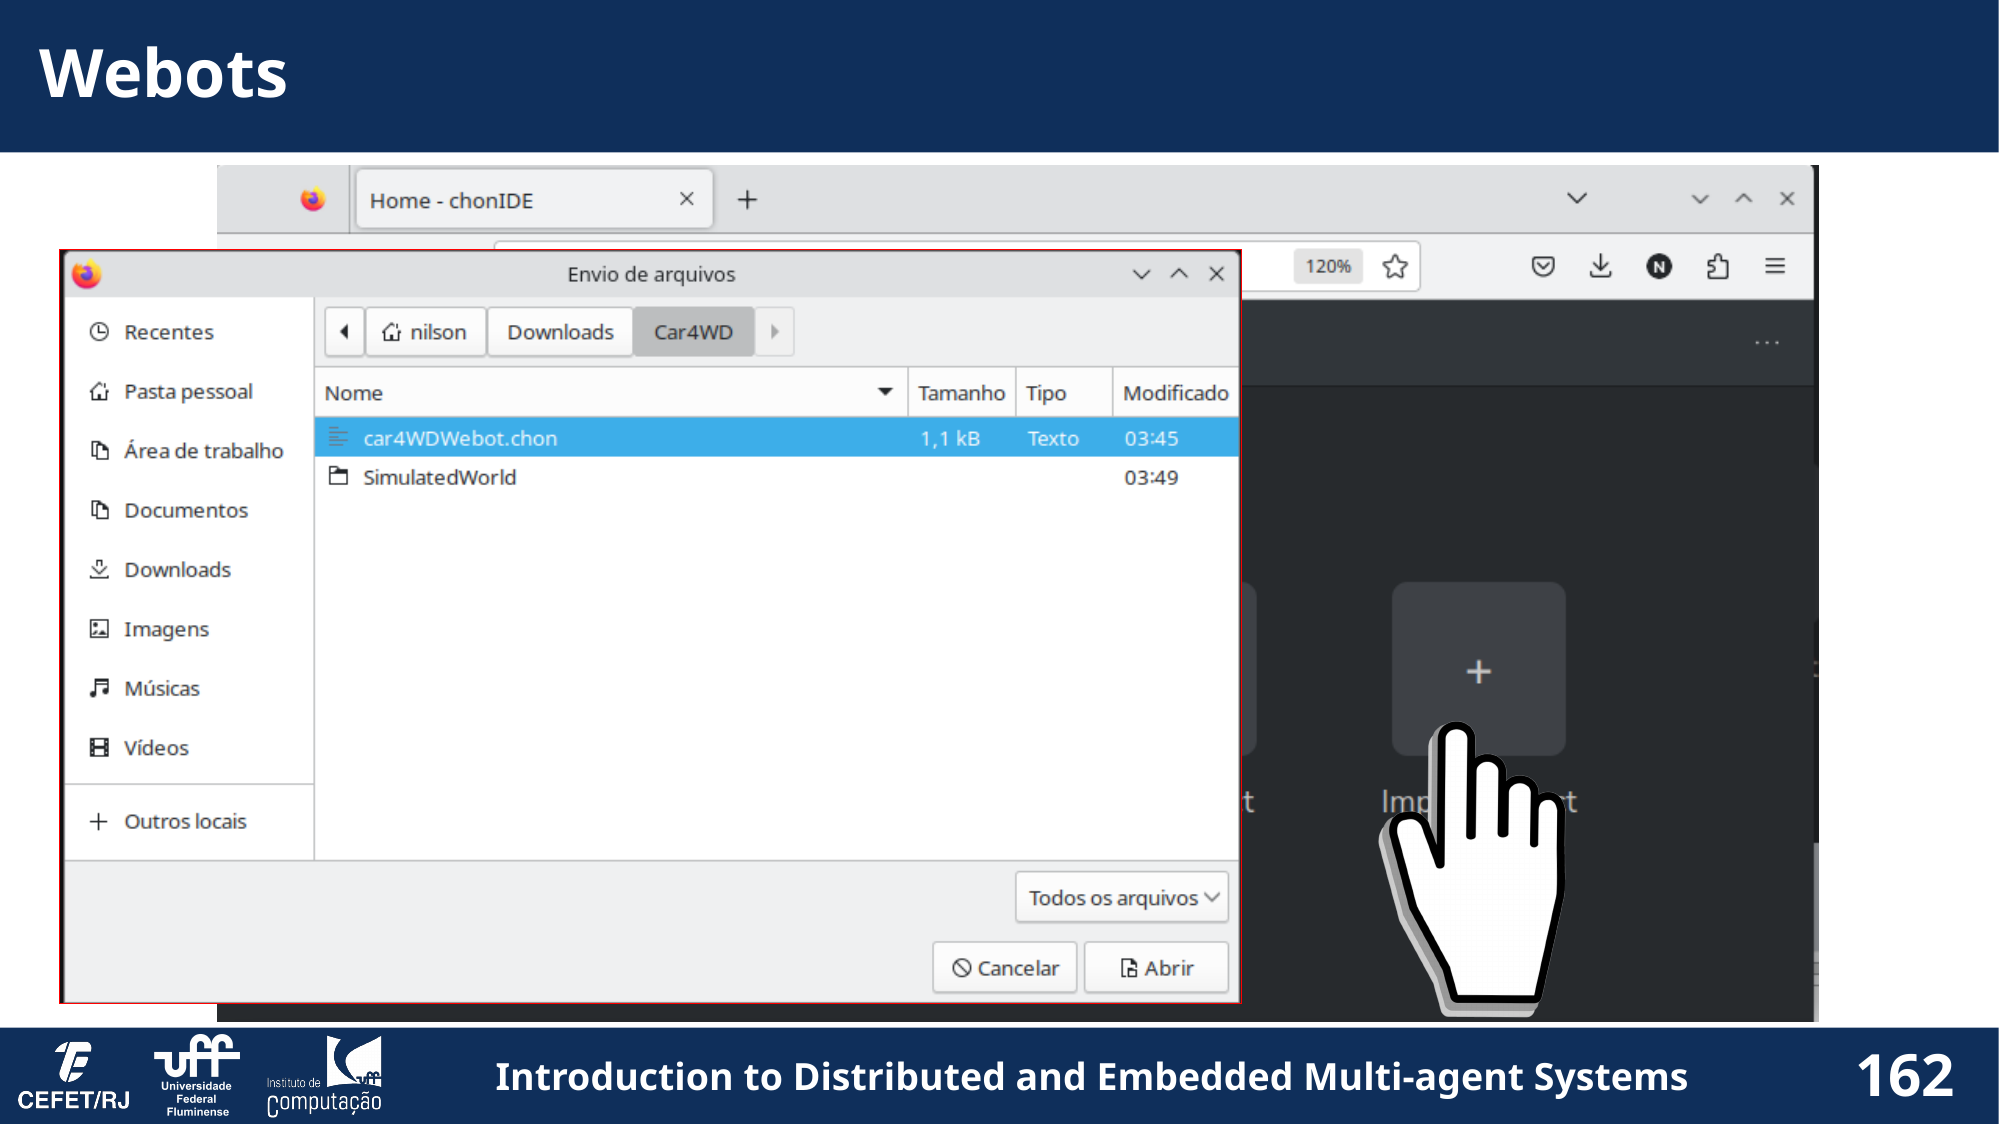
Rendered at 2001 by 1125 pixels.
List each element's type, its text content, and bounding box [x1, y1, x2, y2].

picture [153, 1033, 241, 1121]
picture [265, 1033, 383, 1118]
text_box Webots [25, 23, 1998, 116]
picture [18, 1021, 129, 1125]
picture [59, 165, 1819, 1022]
